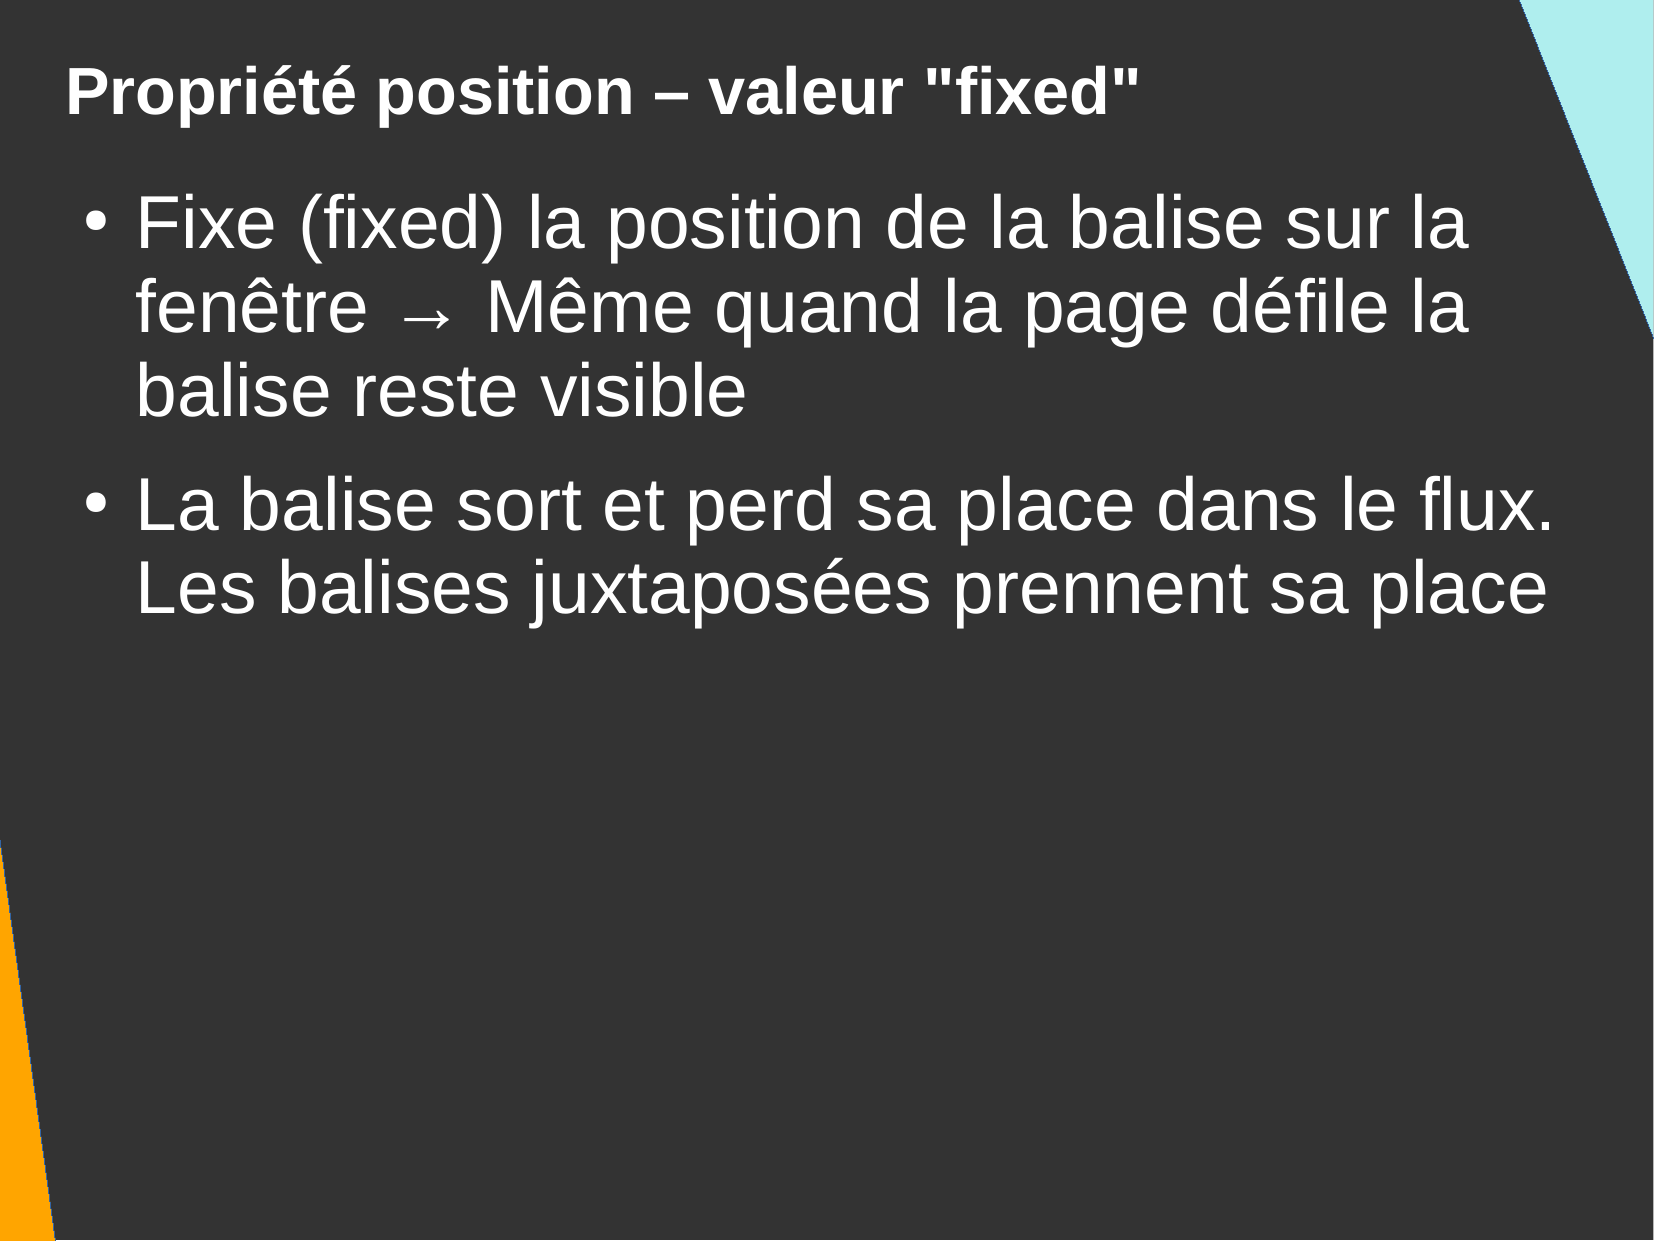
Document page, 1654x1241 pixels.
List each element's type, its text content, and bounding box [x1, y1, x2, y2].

text_box [0, 839, 56, 1241]
list Fixe (fixed) la position de la balise sur la fenêtre → Même quand la page défile la balise reste visible La balise sort et perd sa place dans le flux. Les balises juxtaposées prennent sa place [64, 180, 1604, 1028]
title Propriété position – valeur "fixed" [64, 54, 1553, 135]
text_box [1519, 0, 1654, 339]
